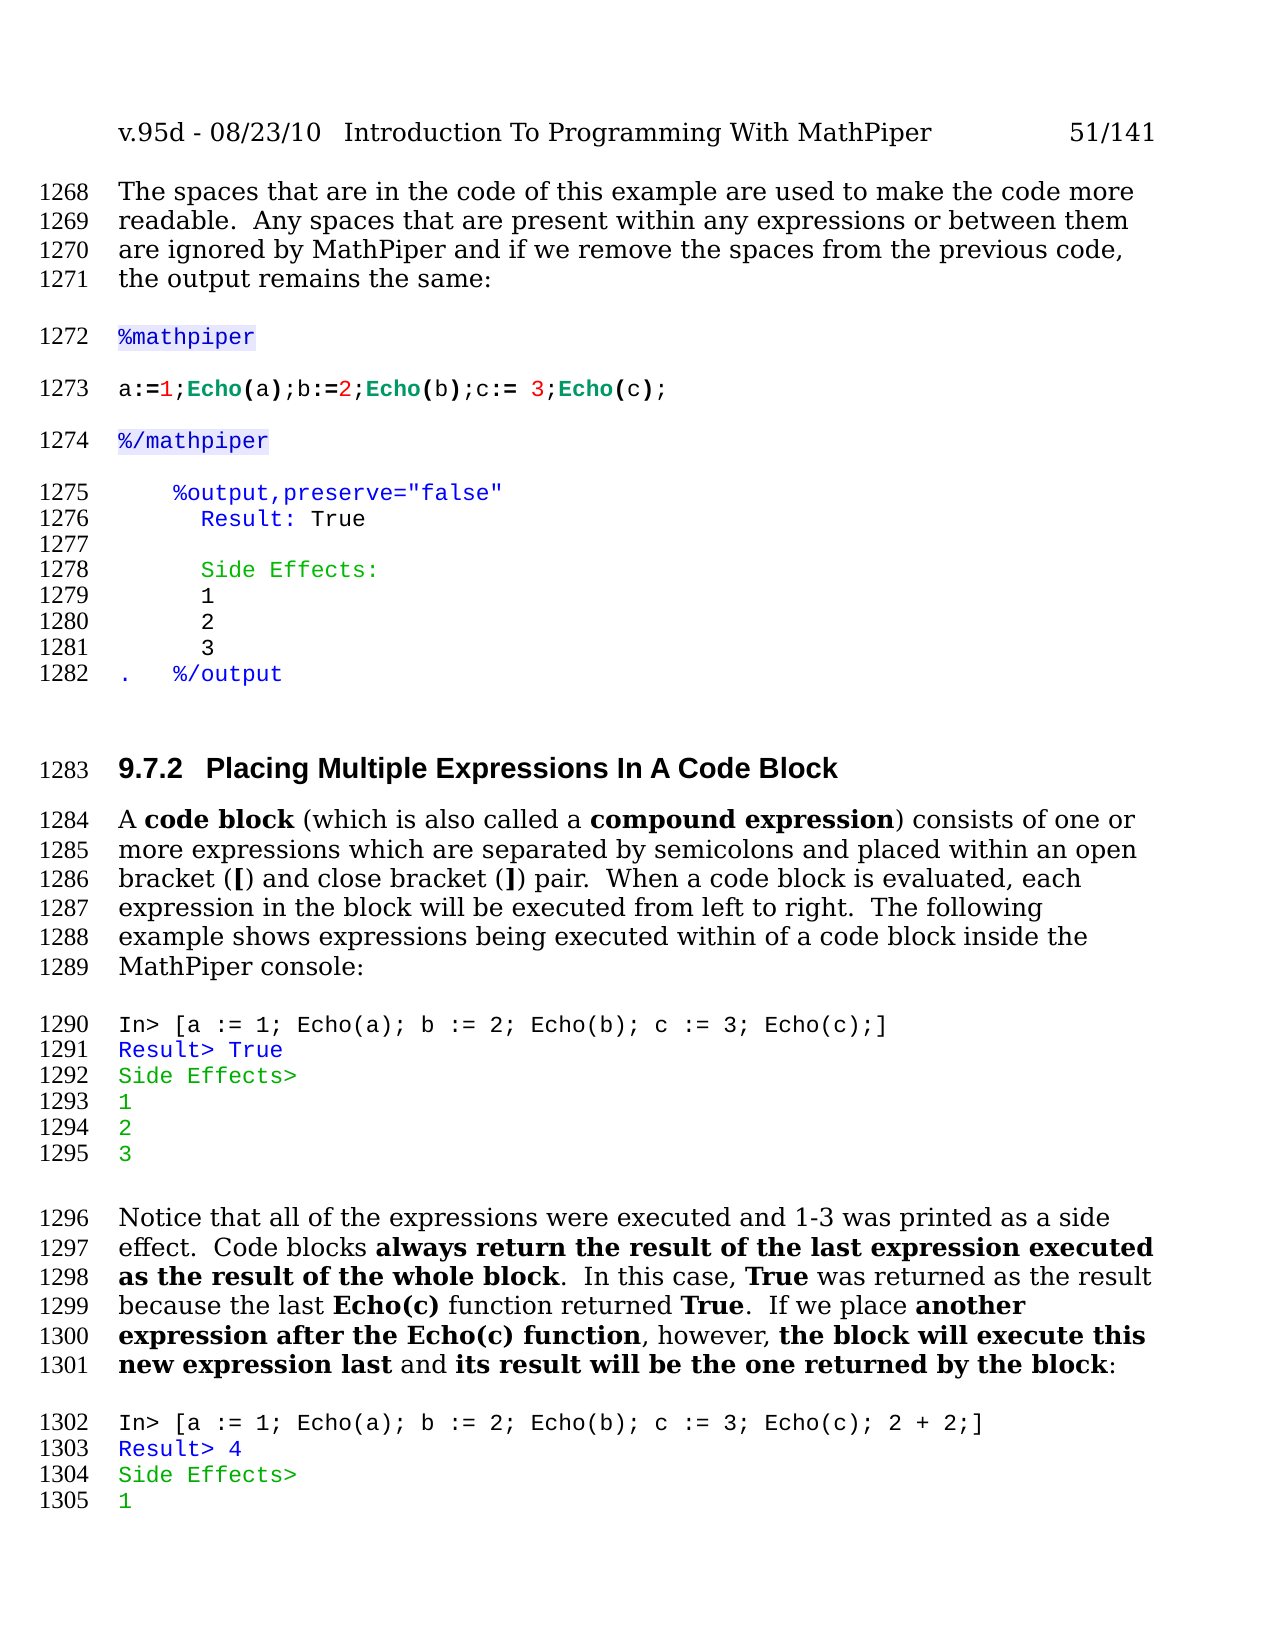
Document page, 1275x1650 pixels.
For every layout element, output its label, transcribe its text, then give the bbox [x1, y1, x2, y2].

text 2 [118, 611, 1157, 637]
text %/mathpiper [118, 429, 1157, 455]
text Side Effects: [118, 559, 1157, 585]
text 1 [118, 1091, 1157, 1117]
text %output,preserve="false" [118, 481, 1157, 507]
text 3 [118, 637, 1157, 663]
text 3 [118, 1143, 1157, 1168]
text In> [a := 1; Echo(a); b := 2; Echo(b); c := 3; Echo(c); 2 + 2;] [118, 1411, 1157, 1437]
text . %/output [118, 663, 1157, 688]
text A code block (which is also called a compound expression) consists of one or more expressions which are separated by semicolons and placed within an open bracket ([) and close bracket (]) pair. When a code block is evaluated, each expression in the block will be executed from left to right. The following example shows expressions being executed within of a code block inside the MathPiper console: [118, 806, 1157, 981]
text 1 [118, 585, 1157, 611]
text a:=1;Echo(a);b:=2;Echo(b);c:= 3;Echo(c); [118, 377, 1157, 403]
text Result> True [118, 1039, 1157, 1065]
text 2 [118, 1117, 1157, 1143]
text Result: True [118, 507, 1157, 533]
text The spaces that are in the code of this example are used to make the code more readable. Any spaces that are present within any expressions or between them are ignored by MathPiper and if we remove the spaces from the previous code, the output remains the same: [118, 177, 1157, 293]
subtitle Placing Multiple Expressions In A Code Block [118, 751, 1157, 784]
text Side Effects> [118, 1463, 1157, 1489]
text Result> 4 [118, 1437, 1157, 1463]
text %mathpiper [118, 325, 1157, 351]
text Side Effects> [118, 1065, 1157, 1091]
text In> [a := 1; Echo(a); b := 2; Echo(b); c := 3; Echo(c);] [118, 1013, 1157, 1039]
text Notice that all of the expressions were executed and 1-3 was printed as a side effect. Code blocks always return the result of the last expression executed as the result of the whole block. In this case, True was returned as the result because the last Echo(c) function returned True. If we place another expression after the Echo(c) function, however, the block will execute this new expression last and its result will be the one returned by the block: [118, 1203, 1157, 1379]
text 1 [118, 1489, 1157, 1515]
